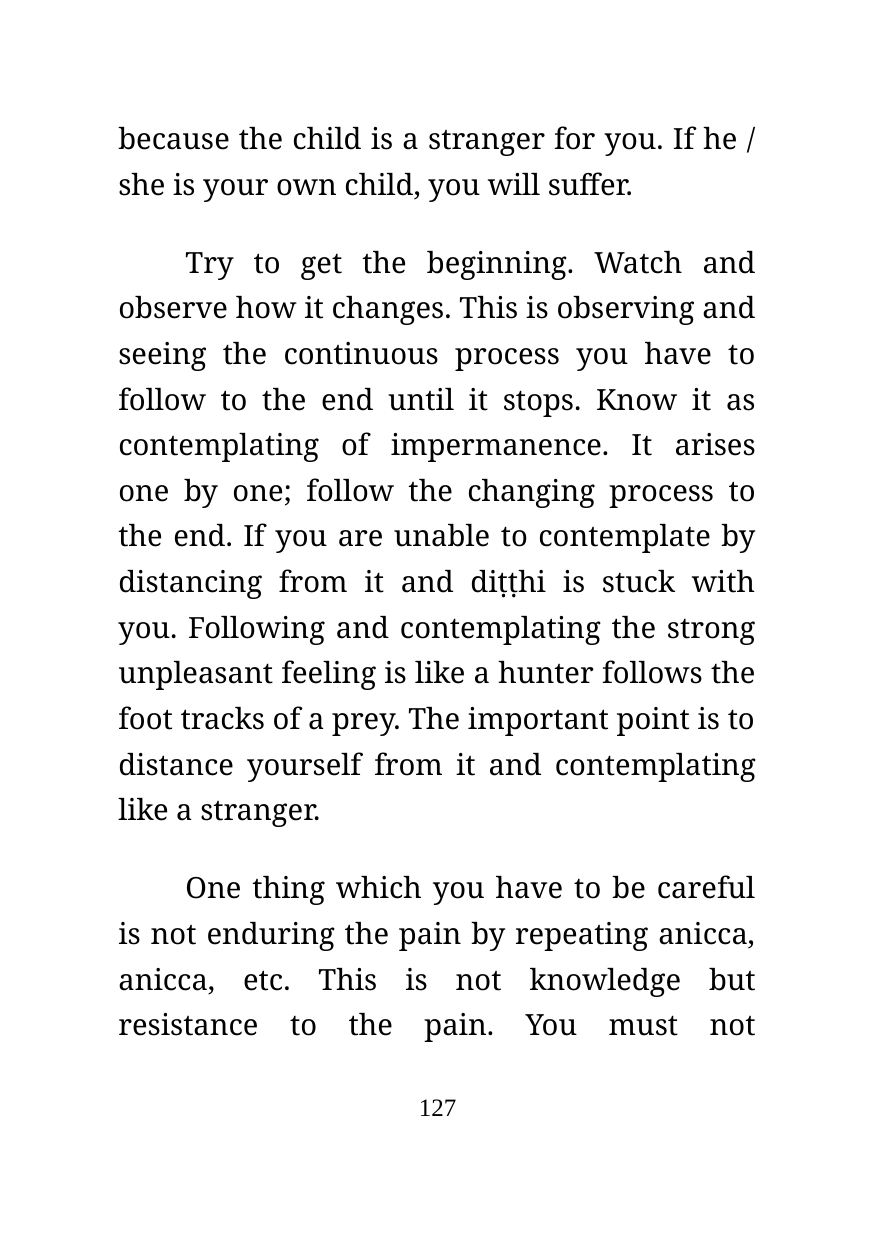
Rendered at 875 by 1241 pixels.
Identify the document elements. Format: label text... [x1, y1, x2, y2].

text Try to get the beginning. Watch and observe how it changes. This is observing and seeing the continuous process you have to follow to the end until it stops. Know it as contemplating of impermanence. It arises one by one; follow the changing process to the end. If you are unable to contemplate by distancing from it and diṭṭhi is stuck with you. Following and contemplating the strong unpleasant feeling is like a hunter follows the foot tracks of a prey. The important point is to distance yourself from it and contemplating like a stranger. [118, 242, 756, 829]
text because the child is a stranger for you. If he / she is your own child, you will suffer. [118, 118, 756, 203]
text One thing which you have to be careful is not enduring the pain by repeating anicca, anicca, etc. This is not knowledge but resistance to the pain. You must not [118, 867, 756, 1044]
